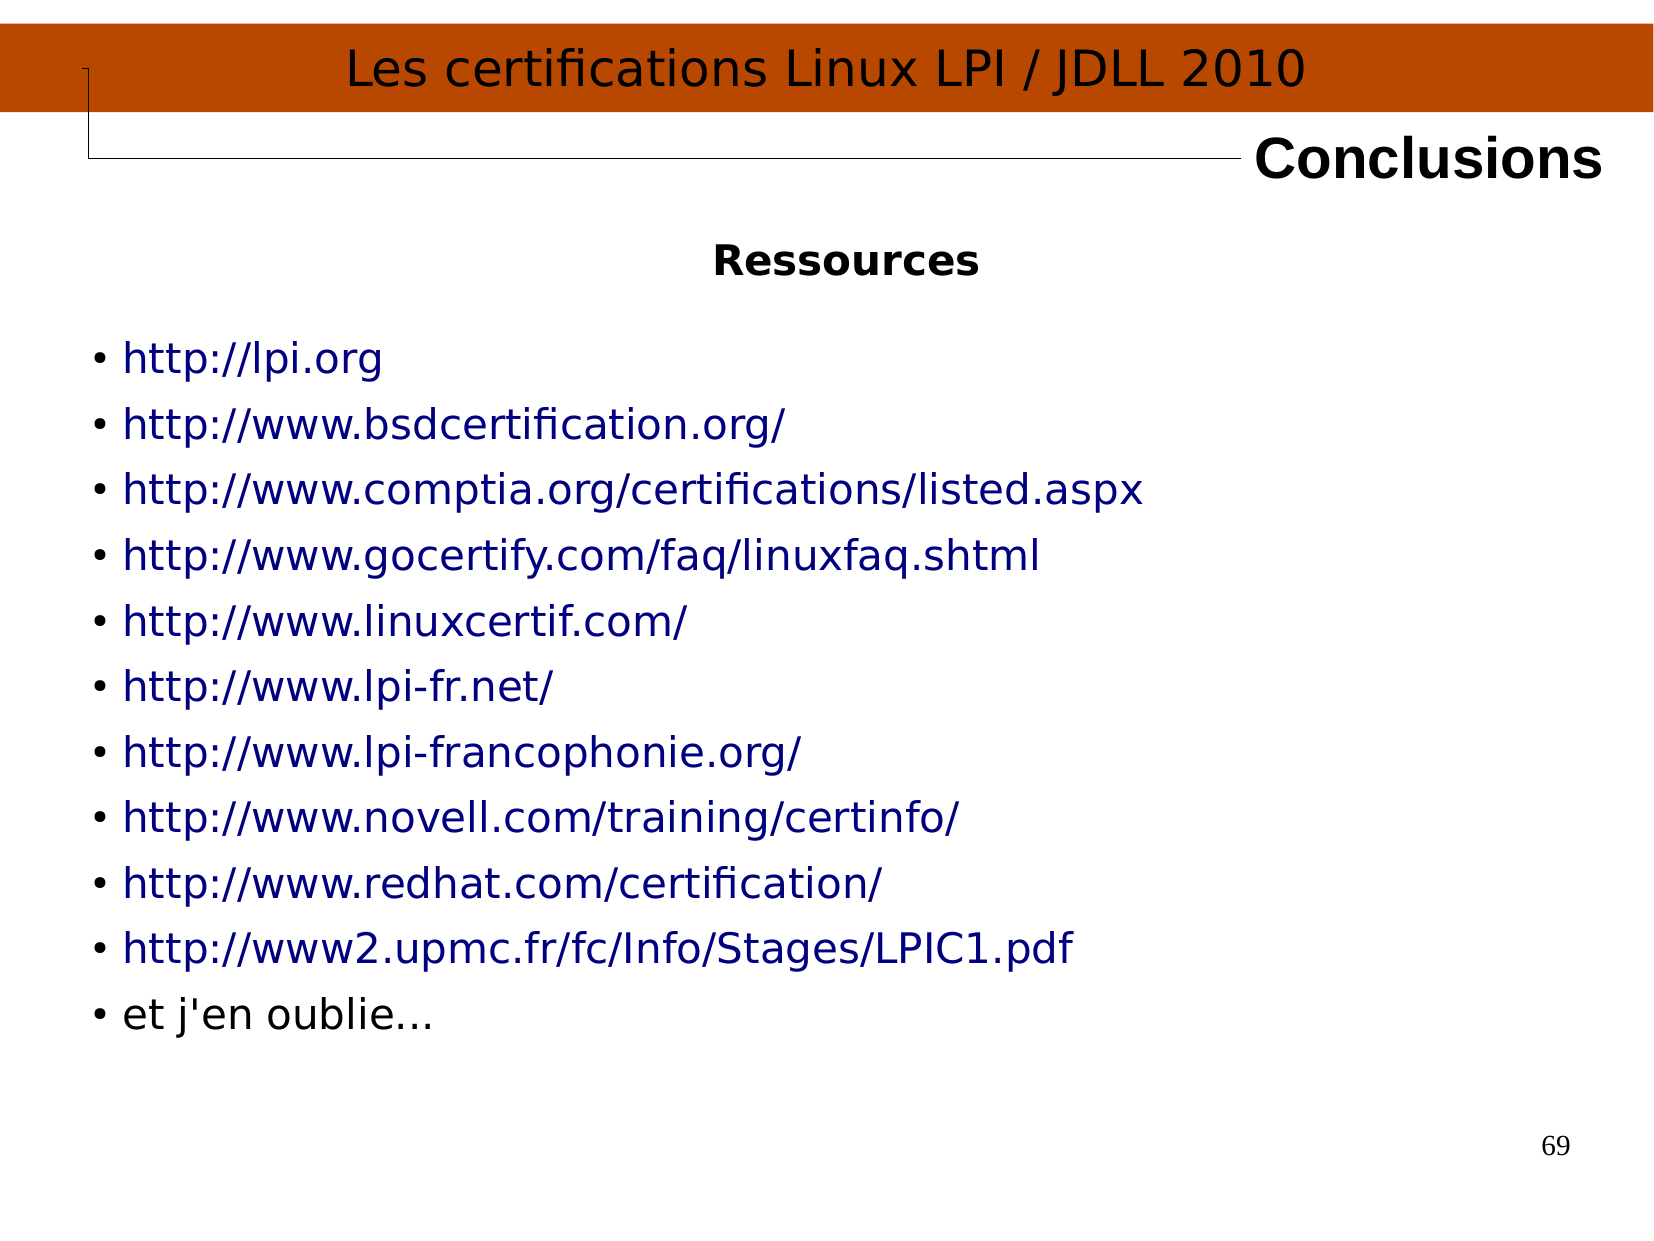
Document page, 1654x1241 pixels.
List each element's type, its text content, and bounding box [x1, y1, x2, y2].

text_box Conclusions [1240, 118, 1654, 198]
list Ressources http://lpi.org http://www.bsdcertification.org/ http://www.comptia.org/certifications/listed.aspx http://www.gocertify.com/faq/linuxfaq.shtml http://www.linuxcertif.com/ http://www.lpi-fr.net/ http://www.lpi-francophonie.org/ http://www.novell.com/training/certinfo/ http://www.redhat.com/certification/ http://www2.upmc.fr/fc/Info/Stages/LPIC1.pdf et j'en oublie... [82, 236, 1571, 1047]
text_box [0, 23, 1654, 113]
title Les certifications Linux LPI / JDLL 2010 [82, 39, 1571, 99]
